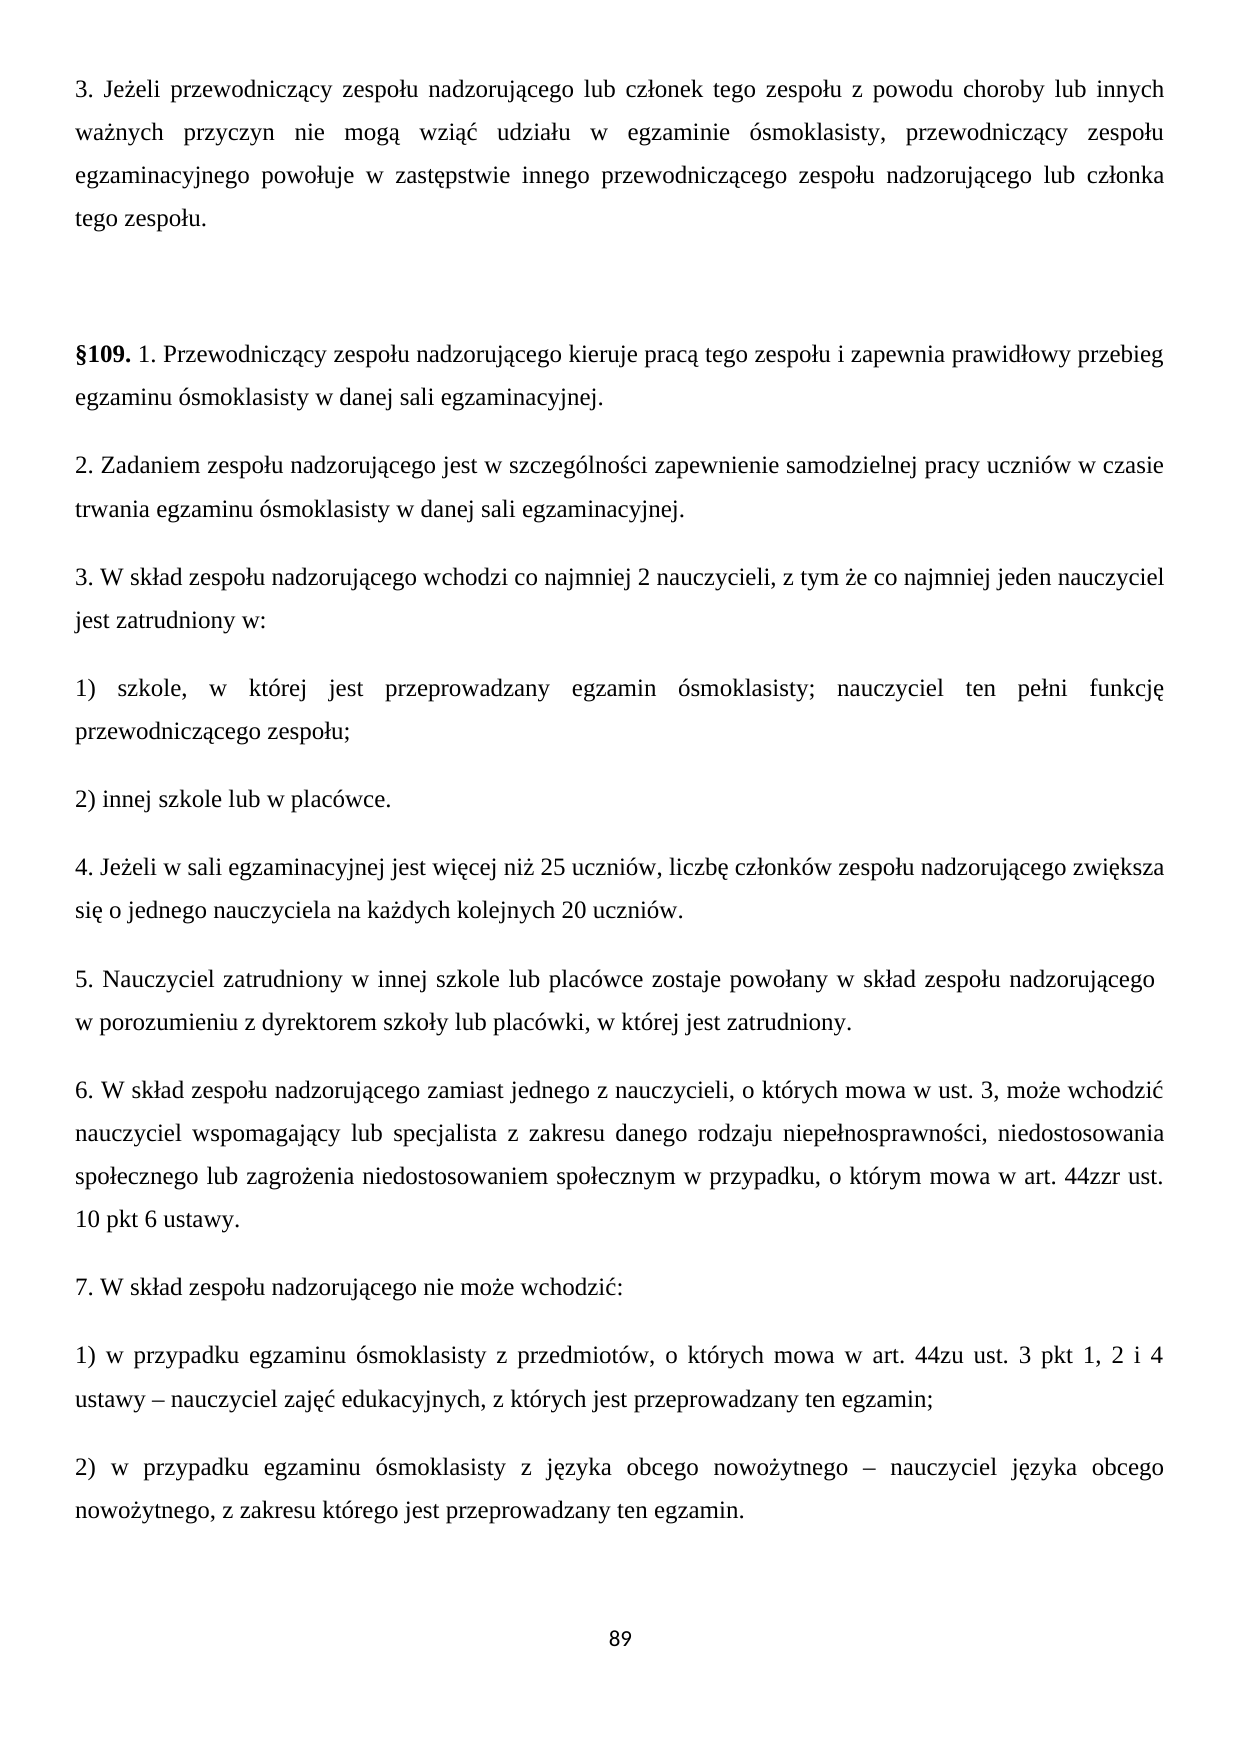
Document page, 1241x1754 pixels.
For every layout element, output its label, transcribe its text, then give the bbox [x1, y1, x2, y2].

text 5. Nauczyciel zatrudniony w innej szkole lub placówce zostaje powołany w skład zespołu nadzorującego w porozumieniu z dyrektorem szkoły lub placówki, w której jest zatrudniony. [75, 964, 1165, 1036]
text 1) szkole, w której jest przeprowadzany egzamin ósmoklasisty; nauczyciel ten pełni funkcję przewodniczącego zespołu; [75, 673, 1165, 745]
text 4. Jeżeli w sali egzaminacyjnej jest więcej niż 25 uczniów, liczbę członków zespołu nadzorującego zwiększa się o jednego nauczyciela na każdych kolejnych 20 uczniów. [75, 852, 1165, 924]
text 7. W skład zespołu nadzorującego nie może wchodzić: [75, 1272, 1165, 1301]
text 1) w przypadku egzaminu ósmoklasisty z przedmiotów, o których mowa w art. 44zu ust. 3 pkt 1, 2 i 4 ustawy – nauczyciel zajęć edukacyjnych, z których jest przeprowadzany ten egzamin; [75, 1341, 1165, 1412]
text 2) w przypadku egzaminu ósmoklasisty z języka obcego nowożytnego – nauczyciel języka obcego nowożytnego, z zakresu którego jest przeprowadzany ten egzamin. [75, 1452, 1165, 1524]
text 2) innej szkole lub w placówce. [75, 784, 1165, 813]
text 6. W skład zespołu nadzorującego zamiast jednego z nauczycieli, o których mowa w ust. 3, może wchodzić nauczyciel wspomagający lub specjalista z zakresu danego rodzaju niepełnosprawności, niedostosowania społecznego lub zagrożenia niedostosowaniem społecznym w przypadku, o którym mowa w art. 44zzr ust. 10 pkt 6 ustawy. [75, 1075, 1165, 1233]
text 3. Jeżeli przewodniczący zespołu nadzorującego lub członek tego zespołu z powodu choroby lub innych ważnych przyczyn nie mogą wziąć udziału w egzaminie ósmoklasisty, przewodniczący zespołu egzaminacyjnego powołuje w zastępstwie innego przewodniczącego zespołu nadzorującego lub członka tego zespołu. [75, 74, 1165, 232]
text §109. 1. Przewodniczący zespołu nadzorującego kieruje pracą tego zespołu i zapewnia prawidłowy przebieg egzaminu ósmoklasisty w danej sali egzaminacyjnej. [75, 339, 1165, 411]
text 2. Zadaniem zespołu nadzorującego jest w szczególności zapewnienie samodzielnej pracy uczniów w czasie trwania egzaminu ósmoklasisty w danej sali egzaminacyjnej. [75, 451, 1165, 522]
text 3. W skład zespołu nadzorującego wchodzi co najmniej 2 nauczycieli, z tym że co najmniej jeden nauczyciel jest zatrudniony w: [75, 562, 1165, 634]
